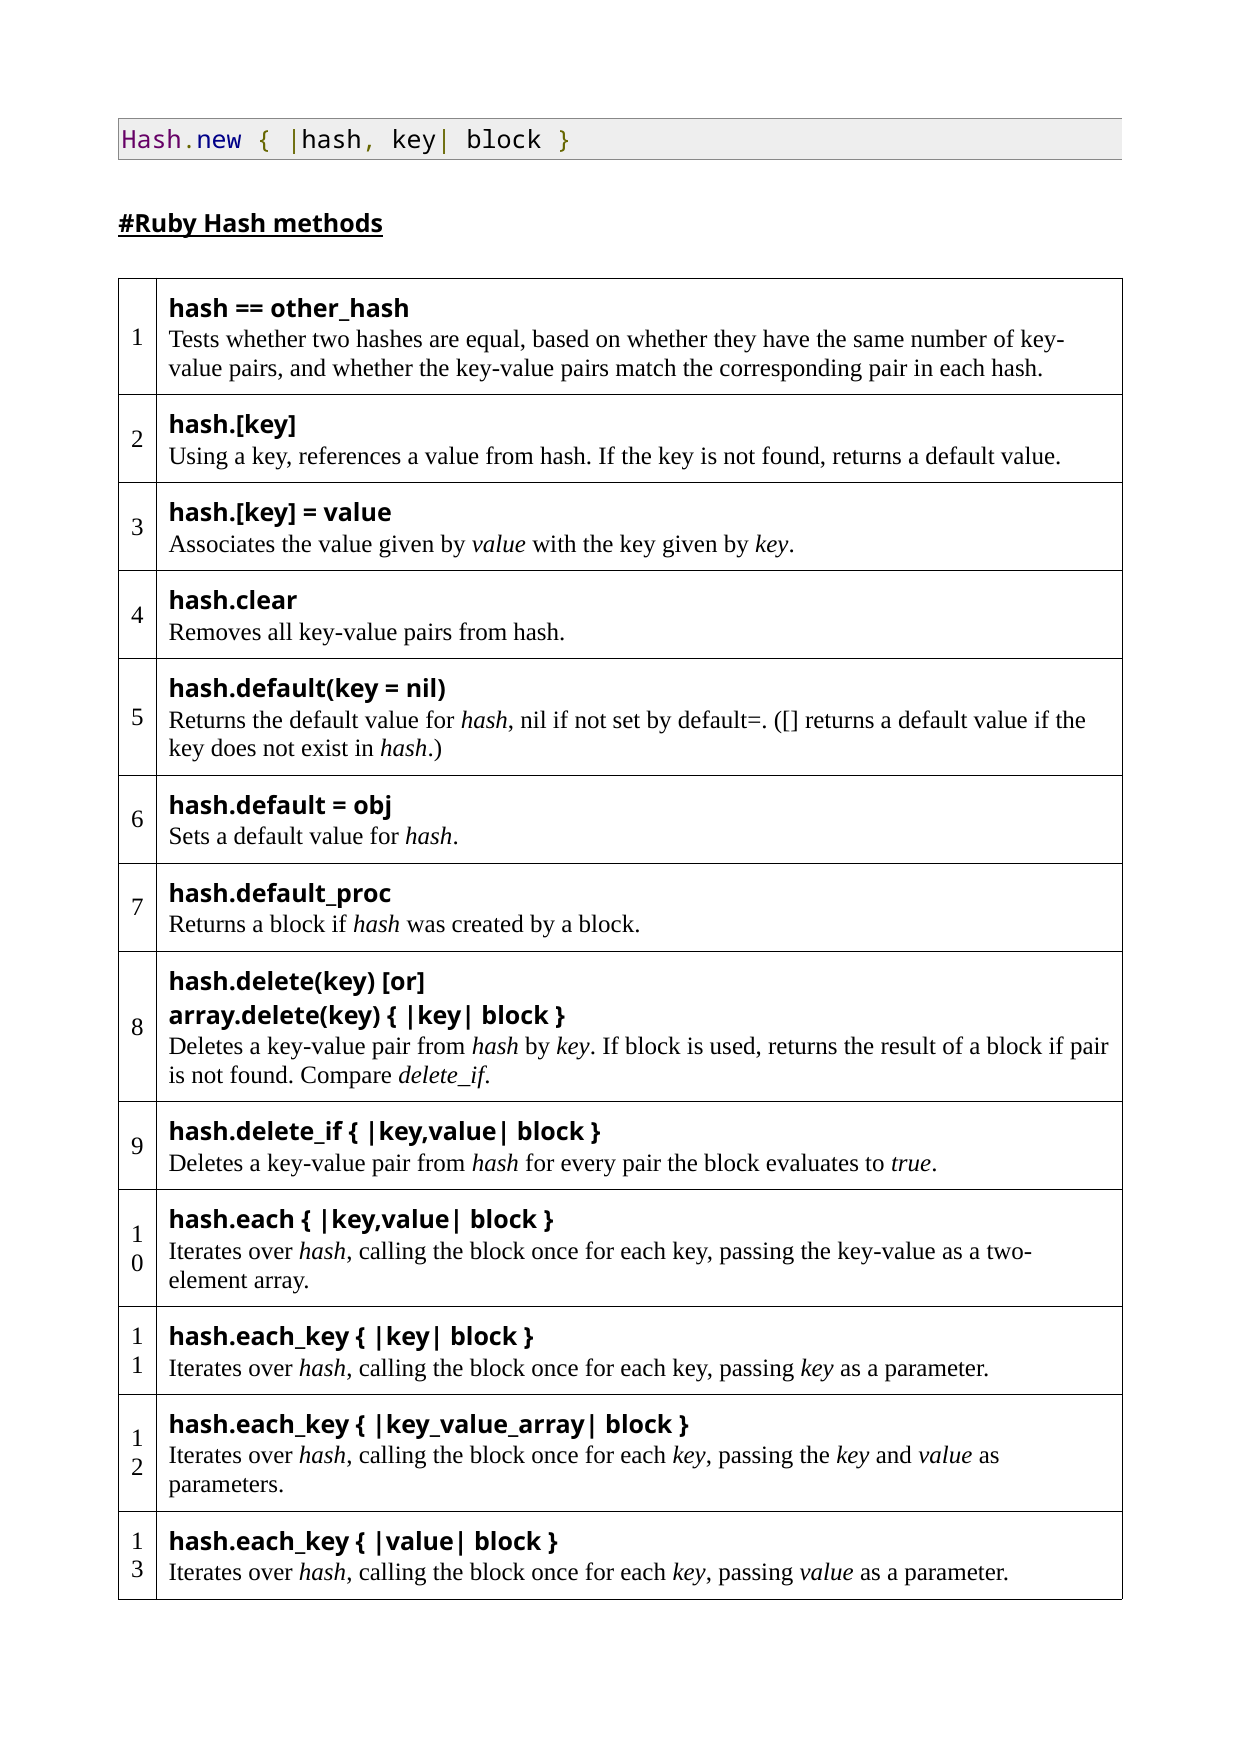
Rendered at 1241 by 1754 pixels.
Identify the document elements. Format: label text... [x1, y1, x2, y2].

table_cell hash.each_key { |value| block } Iterates over hash, calling the block once for each key, passing value as a parameter. [157, 1512, 1122, 1598]
table_cell 13 [119, 1512, 156, 1598]
table_cell hash.default(key = nil) Returns the default value for hash, nil if not set by default=. ([] returns a default value if the key does not exist in hash.) [157, 659, 1122, 775]
table_cell hash.each_key { |key_value_array| block } Iterates over hash, calling the block once for each key, passing the key and value as parameters. [157, 1395, 1122, 1511]
table_cell hash.each { |key,value| block } Iterates over hash, calling the block once for each key, passing the key-value as a two-element array. [157, 1190, 1122, 1306]
table_cell hash.default = obj Sets a default value for hash. [157, 776, 1122, 863]
table_cell hash.clear Removes all key-value pairs from hash. [157, 571, 1122, 658]
table_cell hash.[key] = value Associates the value given by value with the key given by key. [157, 483, 1122, 570]
table_cell 6 [119, 776, 156, 863]
table_cell hash.[key] Using a key, references a value from hash. If the key is not found, returns a default value. [157, 395, 1122, 482]
table_cell 5 [119, 659, 156, 775]
table_cell hash.each_key { |key| block } Iterates over hash, calling the block once for each key, passing key as a parameter. [157, 1307, 1122, 1394]
text #Ruby Hash methods [118, 206, 1122, 240]
table_cell hash.default_proc Returns a block if hash was created by a block. [157, 864, 1122, 951]
table_cell 10 [119, 1190, 156, 1306]
table_cell 9 [119, 1102, 156, 1189]
table_cell 12 [119, 1395, 156, 1511]
table_cell 4 [119, 571, 156, 658]
text Hash.new { |hash, key| block } [119, 119, 1122, 159]
table_cell 7 [119, 864, 156, 951]
table_cell 2 [119, 395, 156, 482]
table_cell 3 [119, 483, 156, 570]
table_cell hash.delete(key) [or] array.delete(key) { |key| block } Deletes a key-value pair from hash by key. If block is used, returns the result of a block if pair is not found. Compare delete_if. [157, 952, 1122, 1101]
table_header hash == other_hash Tests whether two hashes are equal, based on whether they have the same number of key-value pairs, and whether the key-value pairs match the corresponding pair in each hash. [157, 279, 1122, 394]
table_header 1 [119, 279, 156, 394]
table_cell hash.delete_if { |key,value| block } Deletes a key-value pair from hash for every pair the block evaluates to true. [157, 1102, 1122, 1189]
table_cell 11 [119, 1307, 156, 1394]
table_cell 8 [119, 952, 156, 1101]
